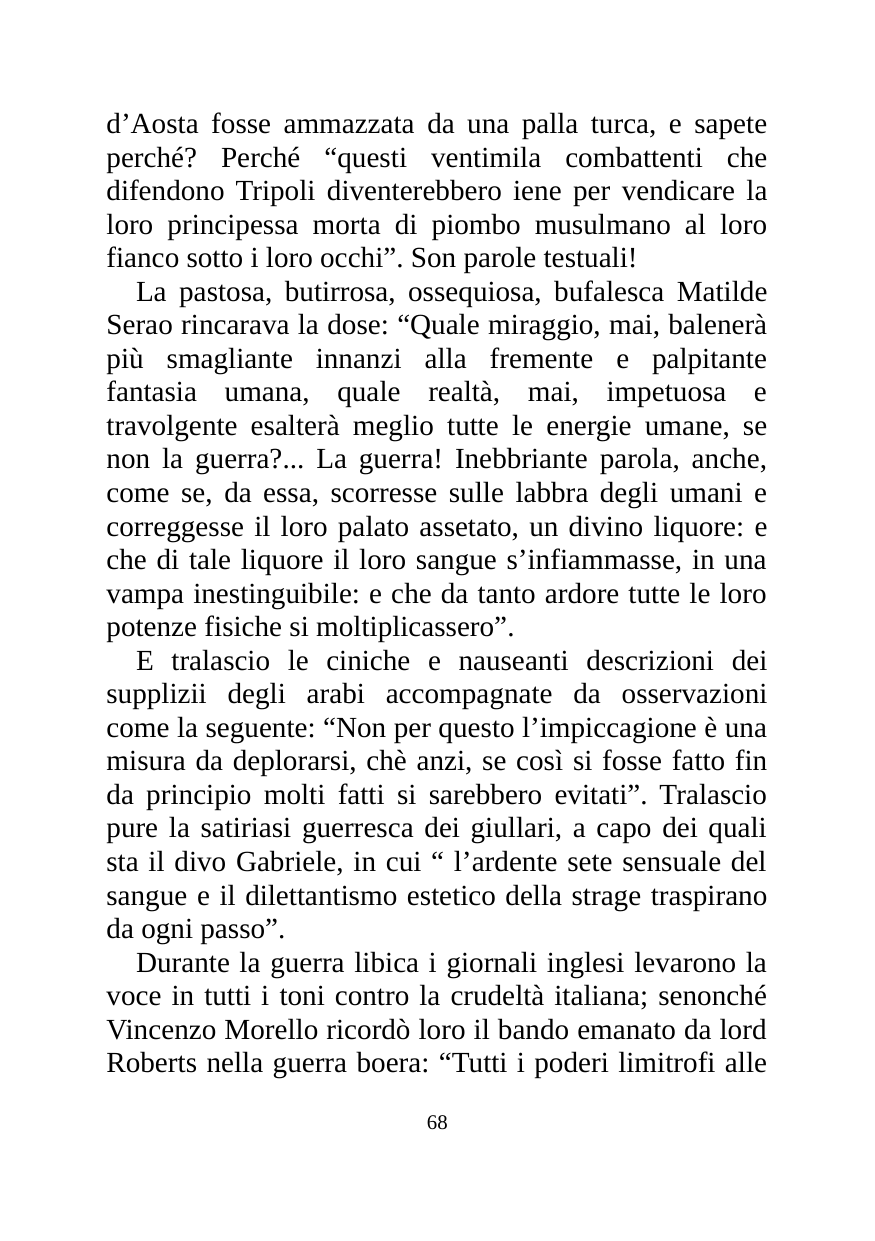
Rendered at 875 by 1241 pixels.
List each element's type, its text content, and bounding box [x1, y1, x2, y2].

text d’Aosta fosse ammazzata da una palla turca, e sapete perché? Perché “questi ventimila combattenti che difendono Tripoli diventerebbero iene per vendicare la loro principessa morta di piombo musulmano al loro fianco sotto i loro occhi”. Son parole testuali! [106, 106, 768, 274]
text E tralascio le ciniche e nauseanti descrizioni dei supplizii degli arabi accompagnate da osservazioni come la seguente: “Non per questo l’impiccagione è una misura da deplorarsi, chè anzi, se così si fosse fatto fin da principio molti fatti si sarebbero evitati”. Tralascio pure la satiriasi guerresca dei giullari, a capo dei quali sta il divo Gabriele, in cui “ l’ardente sete sensuale del sangue e il dilettantismo estetico della strage traspirano da ogni passo”. [106, 643, 768, 945]
text Durante la guerra libica i giornali inglesi levarono la voce in tutti i toni contro la crudeltà italiana; senonché Vincenzo Morello ricordò loro il bando emanato da lord Roberts nella guerra boera: “Tutti i poderi limitrofi alle [106, 945, 768, 1079]
text La pastosa, butirrosa, ossequiosa, bufalesca Matilde Serao rincarava la dose: “Quale miraggio, mai, balenerà più smagliante innanzi alla fremente e palpitante fantasia umana, quale realtà, mai, impetuosa e travolgente esalterà meglio tutte le energie umane, se non la guerra?... La guerra! Inebbriante parola, anche, come se, da essa, scorresse sulle labbra degli umani e correggesse il loro palato assetato, un divino liquore: e che di tale liquore il loro sangue s’infiammasse, in una vampa inestinguibile: e che da tanto ardore tutte le loro potenze fisiche si moltiplicassero”. [106, 274, 768, 643]
